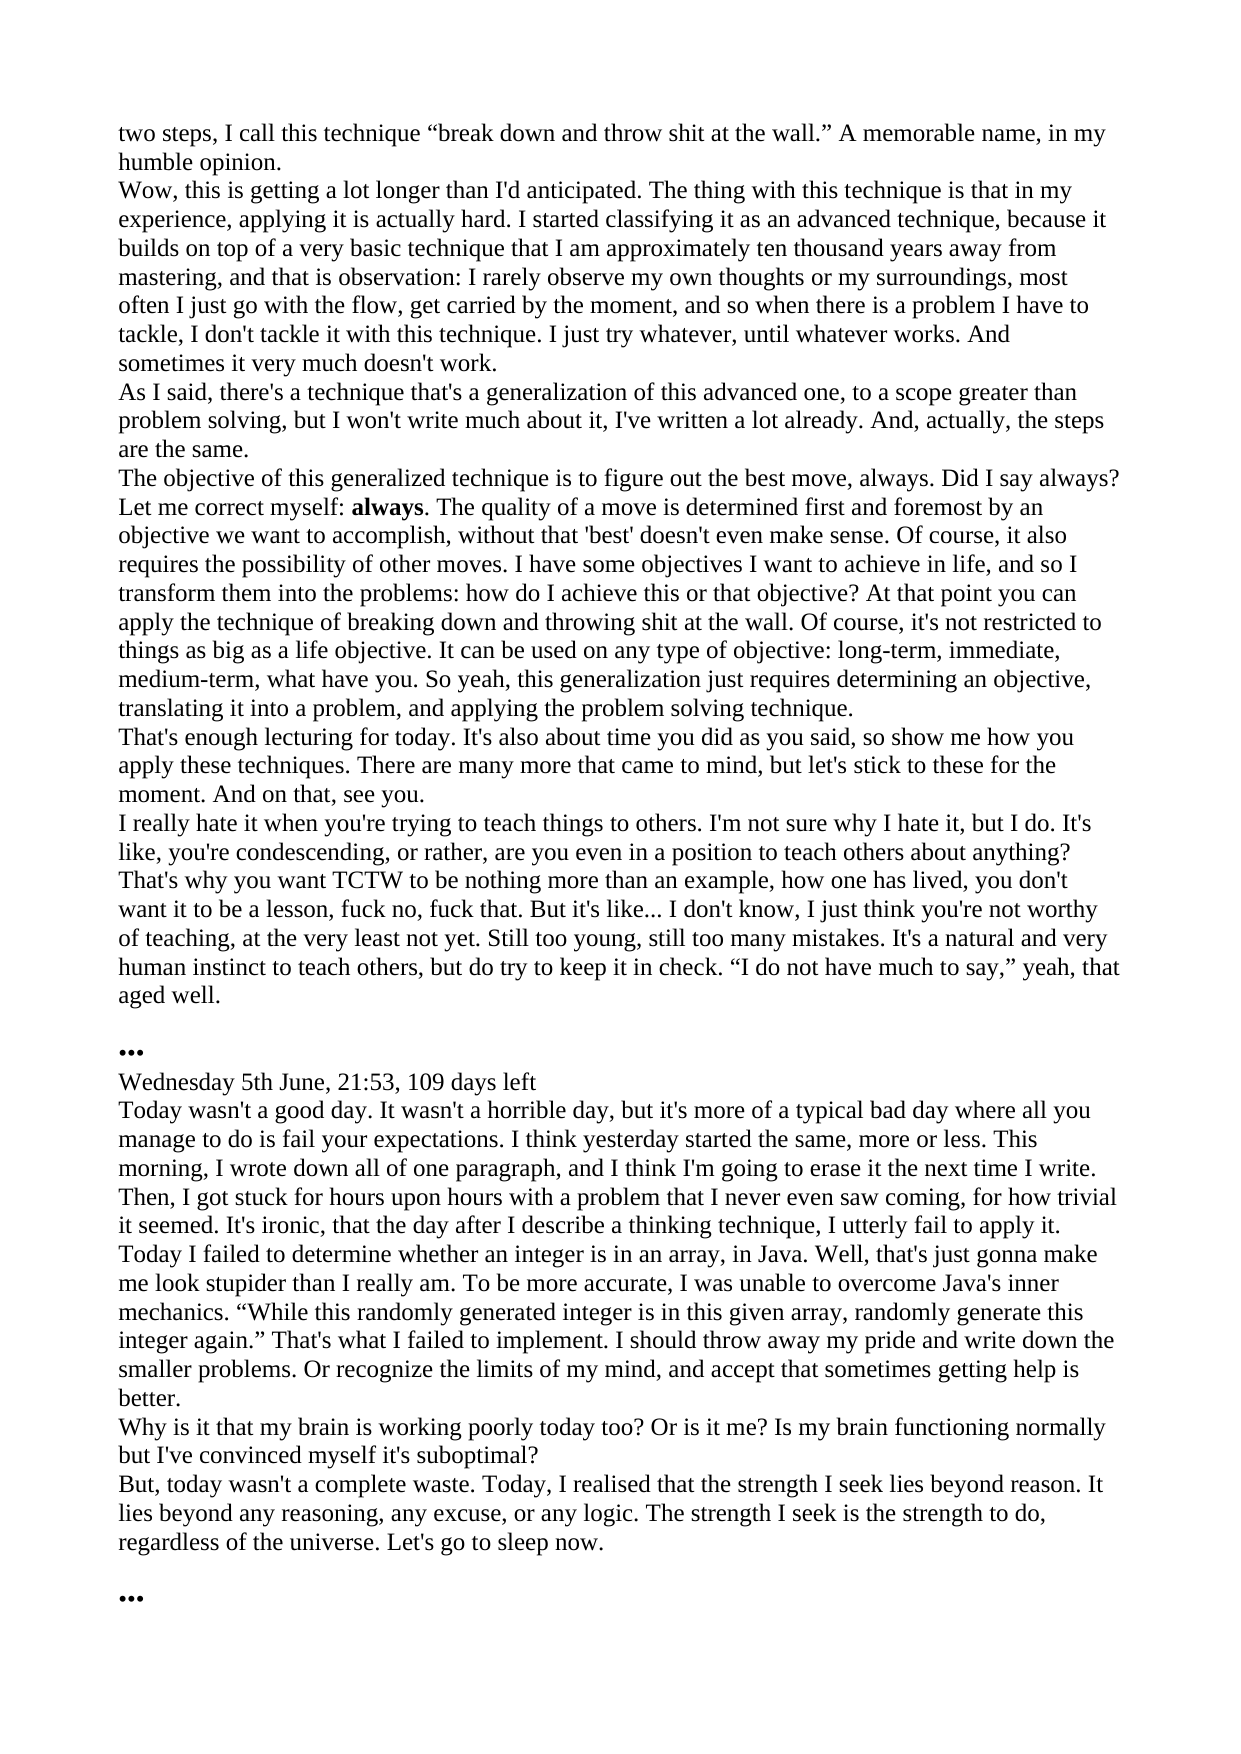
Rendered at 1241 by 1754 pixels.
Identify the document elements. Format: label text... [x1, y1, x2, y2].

text Wow, this is getting a lot longer than I'd anticipated. The thing with this technique is that in my experience, applying it is actually hard. I started classifying it as an advanced technique, because it builds on top of a very basic technique that I am approximately ten thousand years away from mastering, and that is observation: I rarely observe my own thoughts or my surroundings, most often I just go with the flow, get carried by the moment, and so when there is a problem I have to tackle, I don't tackle it with this technique. I just try whatever, until whatever works. And sometimes it very much doesn't work. [118, 176, 1122, 377]
text I really hate it when you're trying to teach things to others. I'm not sure why I hate it, but I do. It's like, you're condescending, or rather, are you even in a position to teach others about anything? That's why you want TCTW to be nothing more than an example, how one has lived, you don't want it to be a lesson, fuck no, fuck that. But it's like... I don't know, I just think you're not worthy of teaching, at the very least not yet. Still too young, still too many mistakes. It's a natural and very human instinct to teach others, but do try to keep it in check. “I do not have much to say,” yeah, that aged well. [118, 808, 1122, 1009]
text That's enough lecturing for today. It's also about time you did as you said, so show me how you apply these techniques. There are many more that came to mind, but let's stick to these for the moment. And on that, see you. [118, 722, 1122, 808]
text two steps, I call this technique “break down and throw shit at the wall.” A memorable name, in my humble opinion. [118, 118, 1122, 176]
text As I said, there's a technique that's a generalization of this advanced one, to a scope greater than problem solving, but I won't write much about it, I've written a lot already. And, actually, the steps are the same. [118, 377, 1122, 463]
text But, today wasn't a complete waste. Today, I realised that the strength I seek lies beyond reason. It lies beyond any reasoning, any excuse, or any logic. The strength I seek is the strength to do, regardless of the universe. Let's go to sleep now. [118, 1469, 1122, 1556]
text Wednesday 5th June, 21:53, 109 days left [118, 1067, 1122, 1096]
text Today wasn't a good day. It wasn't a horrible day, but it's more of a typical bad day where all you manage to do is fail your expectations. I think yesterday started the same, more or less. This morning, I wrote down all of one paragraph, and I think I'm going to erase it the next time I write. Then, I got stuck for hours upon hours with a problem that I never even saw coming, for how trivial it seemed. It's ironic, that the day after I describe a thinking technique, I utterly fail to apply it. Today I failed to determine whether an integer is in an array, in Java. Well, that's just gonna make me look stupider than I really am. To be more accurate, I was unable to overcome Java's inner mechanics. “While this randomly generated integer is in this given array, randomly generate this integer again.” That's what I failed to implement. I should throw away my pride and write down the smaller problems. Or recognize the limits of my mind, and accept that sometimes getting help is better. [118, 1096, 1122, 1412]
text ••• [118, 1038, 1122, 1067]
text ••• [118, 1584, 1122, 1613]
text The objective of this generalized technique is to figure out the best move, always. Did I say always? Let me correct myself: always. The quality of a move is determined first and foremost by an objective we want to accomplish, without that 'best' doesn't even make sense. Of course, it also requires the possibility of other moves. I have some objectives I want to achieve in life, and so I transform them into the problems: how do I achieve this or that objective? At that point you can apply the technique of breaking down and throwing shit at the wall. Of course, it's not restricted to things as big as a life objective. It can be used on any type of objective: long-term, immediate, medium-term, what have you. So yeah, this generalization just requires determining an objective, translating it into a problem, and applying the problem solving technique. [118, 463, 1122, 722]
text Why is it that my brain is working poorly today too? Or is it me? Is my brain functioning normally but I've convinced myself it's suboptimal? [118, 1412, 1122, 1469]
